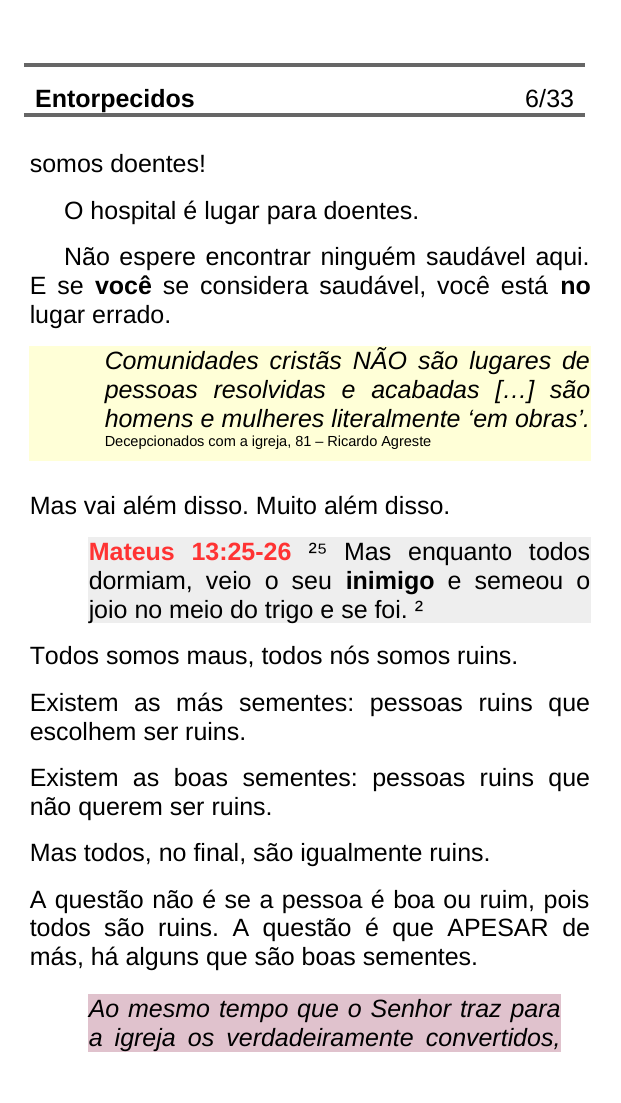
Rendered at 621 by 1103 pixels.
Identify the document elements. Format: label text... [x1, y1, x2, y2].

text Não espere encontrar ninguém saudável aqui. E se você se considera saudável, você está no lugar errado. [29, 242, 591, 329]
list Comunidades cristãs NÃO são lugares de pessoas resolvidas e acabadas […] são homens e mulheres literalmente ‘em obras’. Decepcionados com a igreja, 81 – Ricardo Agreste [29, 346, 591, 461]
text O hospital é lugar para doentes. [29, 196, 591, 225]
text A questão não é se a pessoa é boa ou ruim, pois todos são ruins. A questão é que APESAR de más, há alguns que são boas sementes. [29, 884, 591, 971]
text Existem as más sementes: pessoas ruins que escolhem ser ruins. [29, 688, 591, 745]
text Existem as boas sementes: pessoas ruins que não querem ser ruins. [29, 763, 591, 820]
list Mas vai além disso. Muito além disso. [29, 491, 591, 519]
text somos doentes! [29, 149, 591, 178]
text Ao mesmo tempo que o Senhor traz para a igreja os verdadeiramente convertidos, [88, 994, 561, 1052]
text Todos somos maus, todos nós somos ruins. [29, 641, 591, 670]
list Mateus 13:25-26 ²⁵ Mas enquanto todos dormiam, veio o seu inimigo e semeou o joio no meio do trigo e se foi. ² [88, 537, 591, 623]
text Mas todos, no final, são igualmente ruins. [29, 838, 591, 867]
